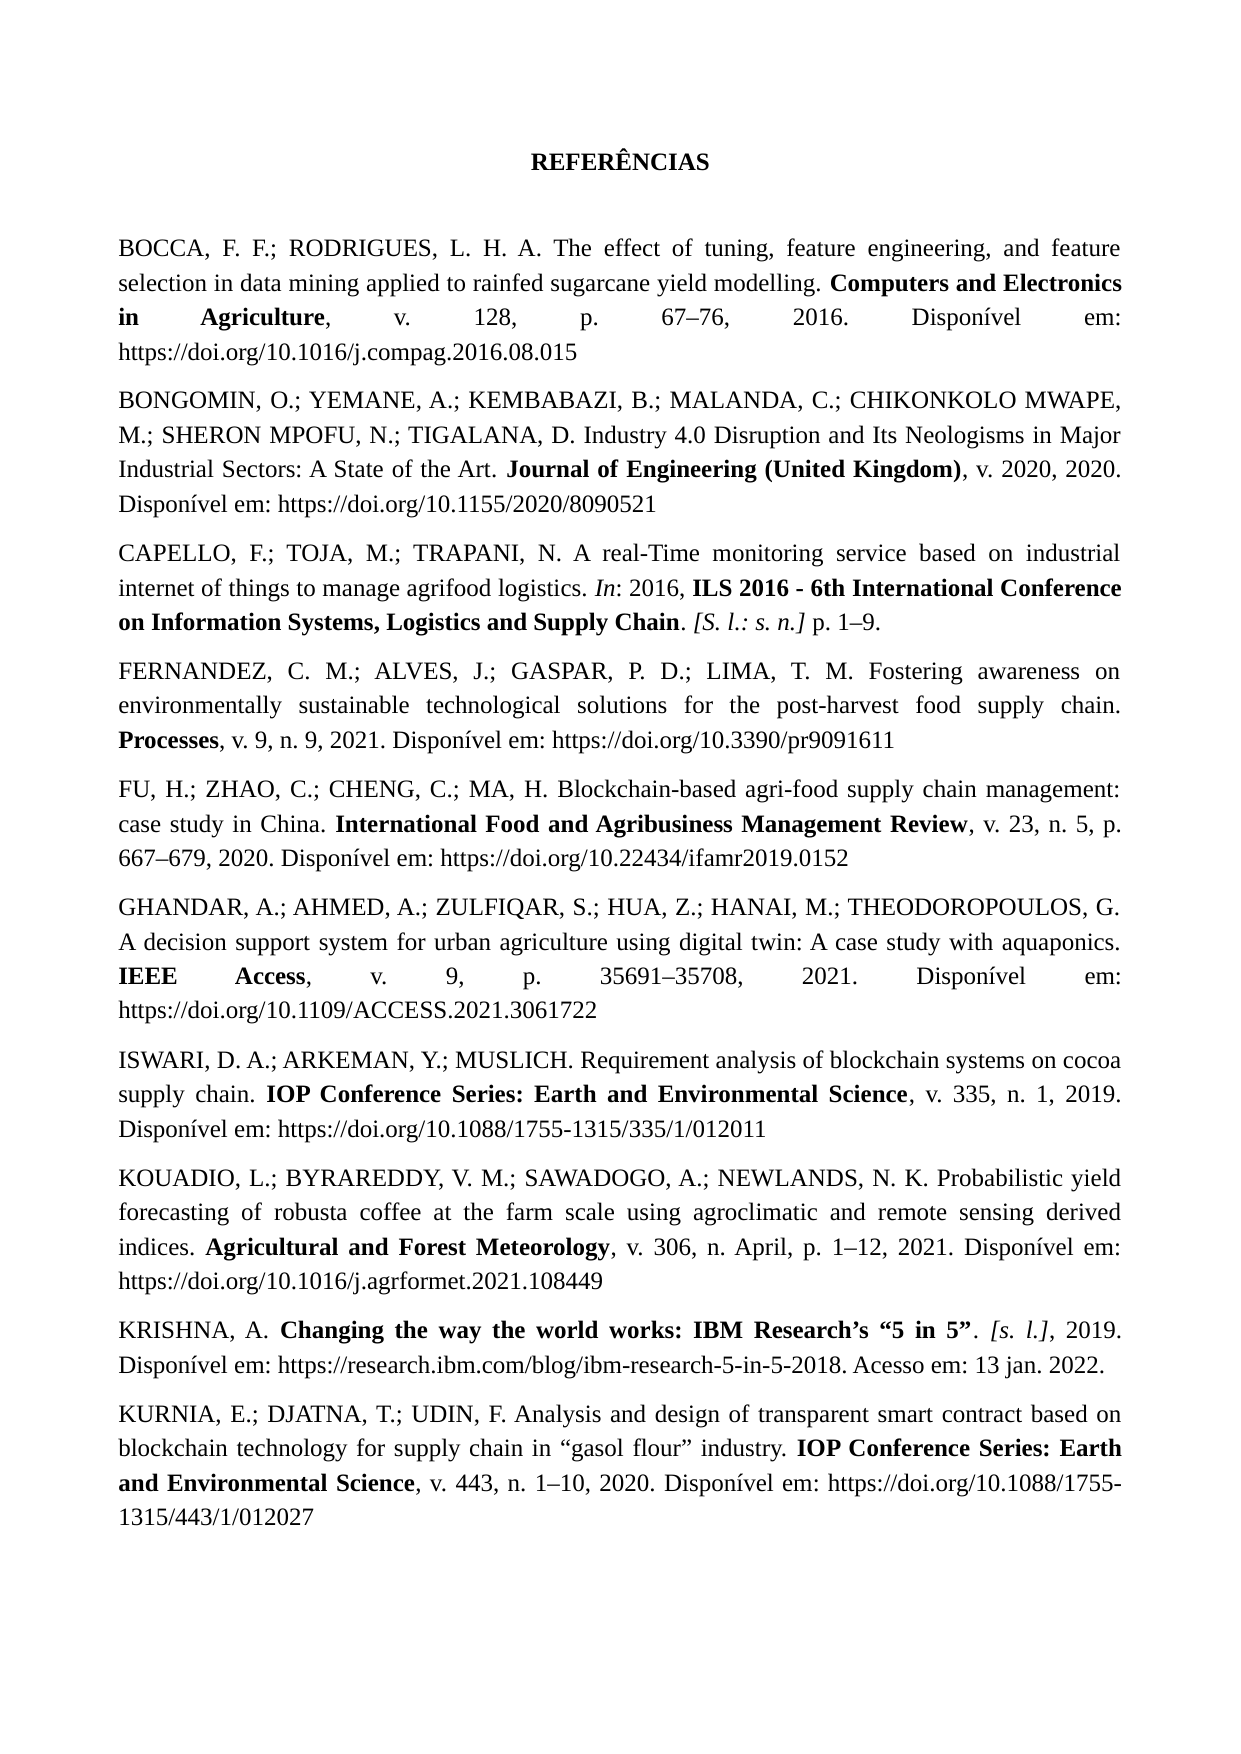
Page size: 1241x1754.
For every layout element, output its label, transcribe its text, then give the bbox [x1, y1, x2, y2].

text KURNIA, E.; DJATNA, T.; UDIN, F. Analysis and design of transparent smart contract based on blockchain technology for supply chain in “gasol flour” industry. IOP Conference Series: Earth and Environmental Science, v. 443, n. 1–10, 2020. Disponível em: https://doi.org/10.1088/1755-1315/443/1/012027 [118, 1399, 1122, 1531]
text FERNANDEZ, C. M.; ALVES, J.; GASPAR, P. D.; LIMA, T. M. Fostering awareness on environmentally sustainable technological solutions for the post-harvest food supply chain. Processes, v. 9, n. 9, 2021. Disponível em: https://doi.org/10.3390/pr9091611 [118, 656, 1122, 754]
text BOCCA, F. F.; RODRIGUES, L. H. A. The effect of tuning, feature engineering, and feature selection in data mining applied to rainfed sugarcane yield modelling. Computers and Electronics in Agriculture, v. 128, p. 67–76, 2016. Disponível em: https://doi.org/10.1016/j.compag.2016.08.015 [118, 233, 1122, 365]
text BONGOMIN, O.; YEMANE, A.; KEMBABAZI, B.; MALANDA, C.; CHIKONKOLO MWAPE, M.; SHERON MPOFU, N.; TIGALANA, D. Industry 4.0 Disruption and Its Neologisms in Major Industrial Sectors: A State of the Art. Journal of Engineering (United Kingdom), v. 2020, 2020. Disponível em: https://doi.org/10.1155/2020/8090521 [118, 386, 1122, 518]
text REFERÊNCIAS [118, 147, 1122, 176]
text KRISHNA, A. Changing the way the world works: IBM Research’s “5 in 5”. [s. l.], 2019. Disponível em: https://research.ibm.com/blog/ibm-research-5-in-5-2018. Acesso em: 13 jan. 2022. [118, 1315, 1122, 1378]
text KOUADIO, L.; BYRAREDDY, V. M.; SAWADOGO, A.; NEWLANDS, N. K. Probabilistic yield forecasting of robusta coffee at the farm scale using agroclimatic and remote sensing derived indices. Agricultural and Forest Meteorology, v. 306, n. April, p. 1–12, 2021. Disponível em: https://doi.org/10.1016/j.agrformet.2021.108449 [118, 1163, 1122, 1295]
text GHANDAR, A.; AHMED, A.; ZULFIQAR, S.; HUA, Z.; HANAI, M.; THEODOROPOULOS, G. A decision support system for urban agriculture using digital twin: A case study with aquaponics. IEEE Access, v. 9, p. 35691–35708, 2021. Disponível em: https://doi.org/10.1109/ACCESS.2021.3061722 [118, 892, 1122, 1024]
text CAPELLO, F.; TOJA, M.; TRAPANI, N. A real-Time monitoring service based on industrial internet of things to manage agrifood logistics. In: 2016, ILS 2016 - 6th International Conference on Information Systems, Logistics and Supply Chain. [S. l.: s. n.] p. 1–9. [118, 538, 1122, 636]
text FU, H.; ZHAO, C.; CHENG, C.; MA, H. Blockchain-based agri-food supply chain management: case study in China. International Food and Agribusiness Management Review, v. 23, n. 5, p. 667–679, 2020. Disponível em: https://doi.org/10.22434/ifamr2019.0152 [118, 774, 1122, 872]
text ISWARI, D. A.; ARKEMAN, Y.; MUSLICH. Requirement analysis of blockchain systems on cocoa supply chain. IOP Conference Series: Earth and Environmental Science, v. 335, n. 1, 2019. Disponível em: https://doi.org/10.1088/1755-1315/335/1/012011 [118, 1045, 1122, 1142]
